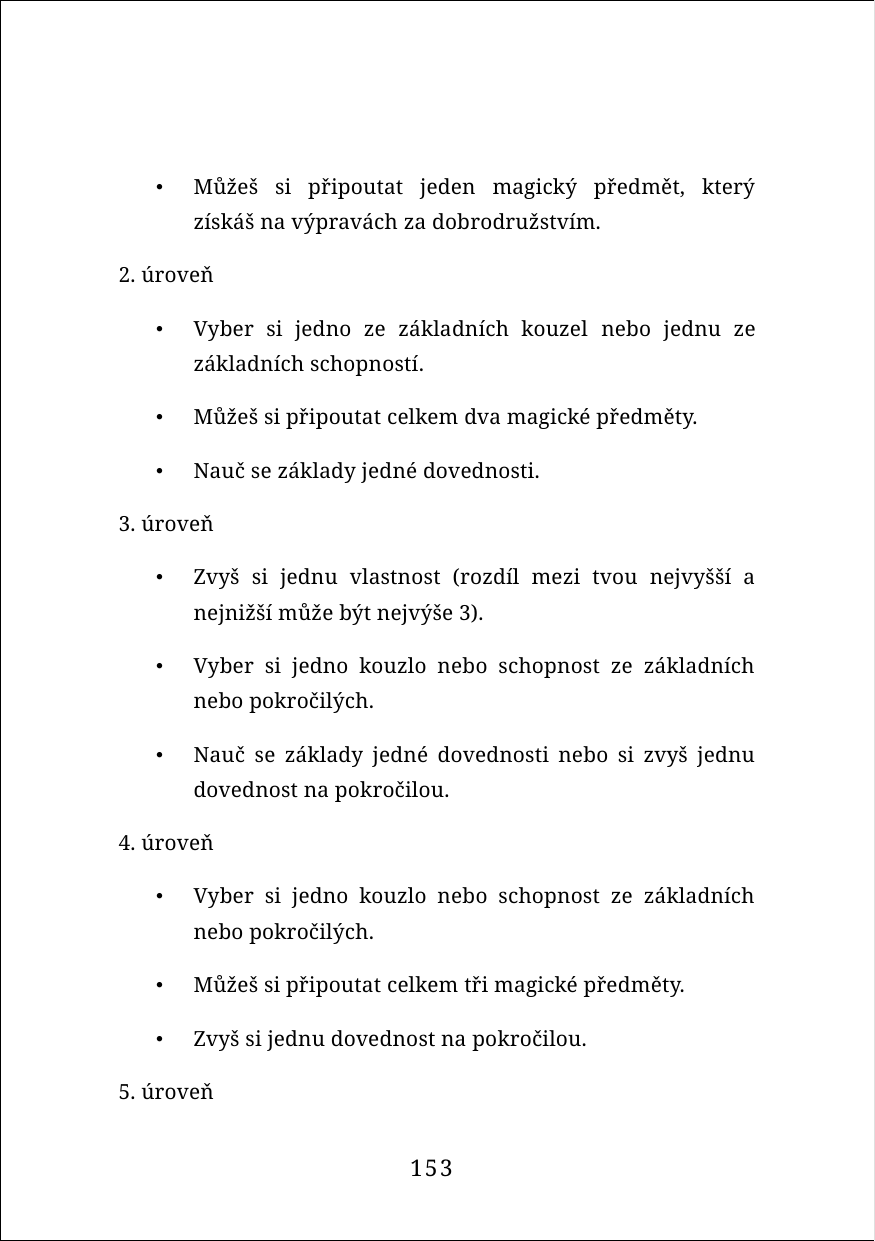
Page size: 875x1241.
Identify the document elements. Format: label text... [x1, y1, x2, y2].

list Zvyš si jednu vlastnost (rozdíl mezi tvou nejvyšší a nejnižší může být nejvýše 3). [156, 562, 756, 626]
list Můžeš si připoutat celkem tři magické předměty. [156, 970, 756, 999]
list Vyber si jedno ze základních kouzel nebo jednu ze základních schopností. [156, 314, 756, 378]
list Nauč se základy jedné dovednosti. [156, 456, 756, 484]
list Nauč se základy jedné dovednosti nebo si zvyš jednu dovednost na pokročilou. [156, 740, 756, 804]
list Zvyš si jednu dovednost na pokročilou. [156, 1024, 756, 1052]
text 5. úroveň [118, 1077, 756, 1105]
text 4. úroveň [118, 828, 756, 857]
list Můžeš si připoutat jeden magický předmět, který získáš na výpravách za dobrodružstvím. [156, 172, 756, 236]
list Vyber si jedno kouzlo nebo schopnost ze základních nebo pokročilých. [156, 651, 756, 715]
list Vyber si jedno kouzlo nebo schopnost ze základních nebo pokročilých. [156, 882, 756, 946]
list Můžeš si připoutat celkem dva magické předměty. [156, 402, 756, 431]
text 2. úroveň [118, 261, 756, 289]
text 3. úroveň [118, 509, 756, 537]
